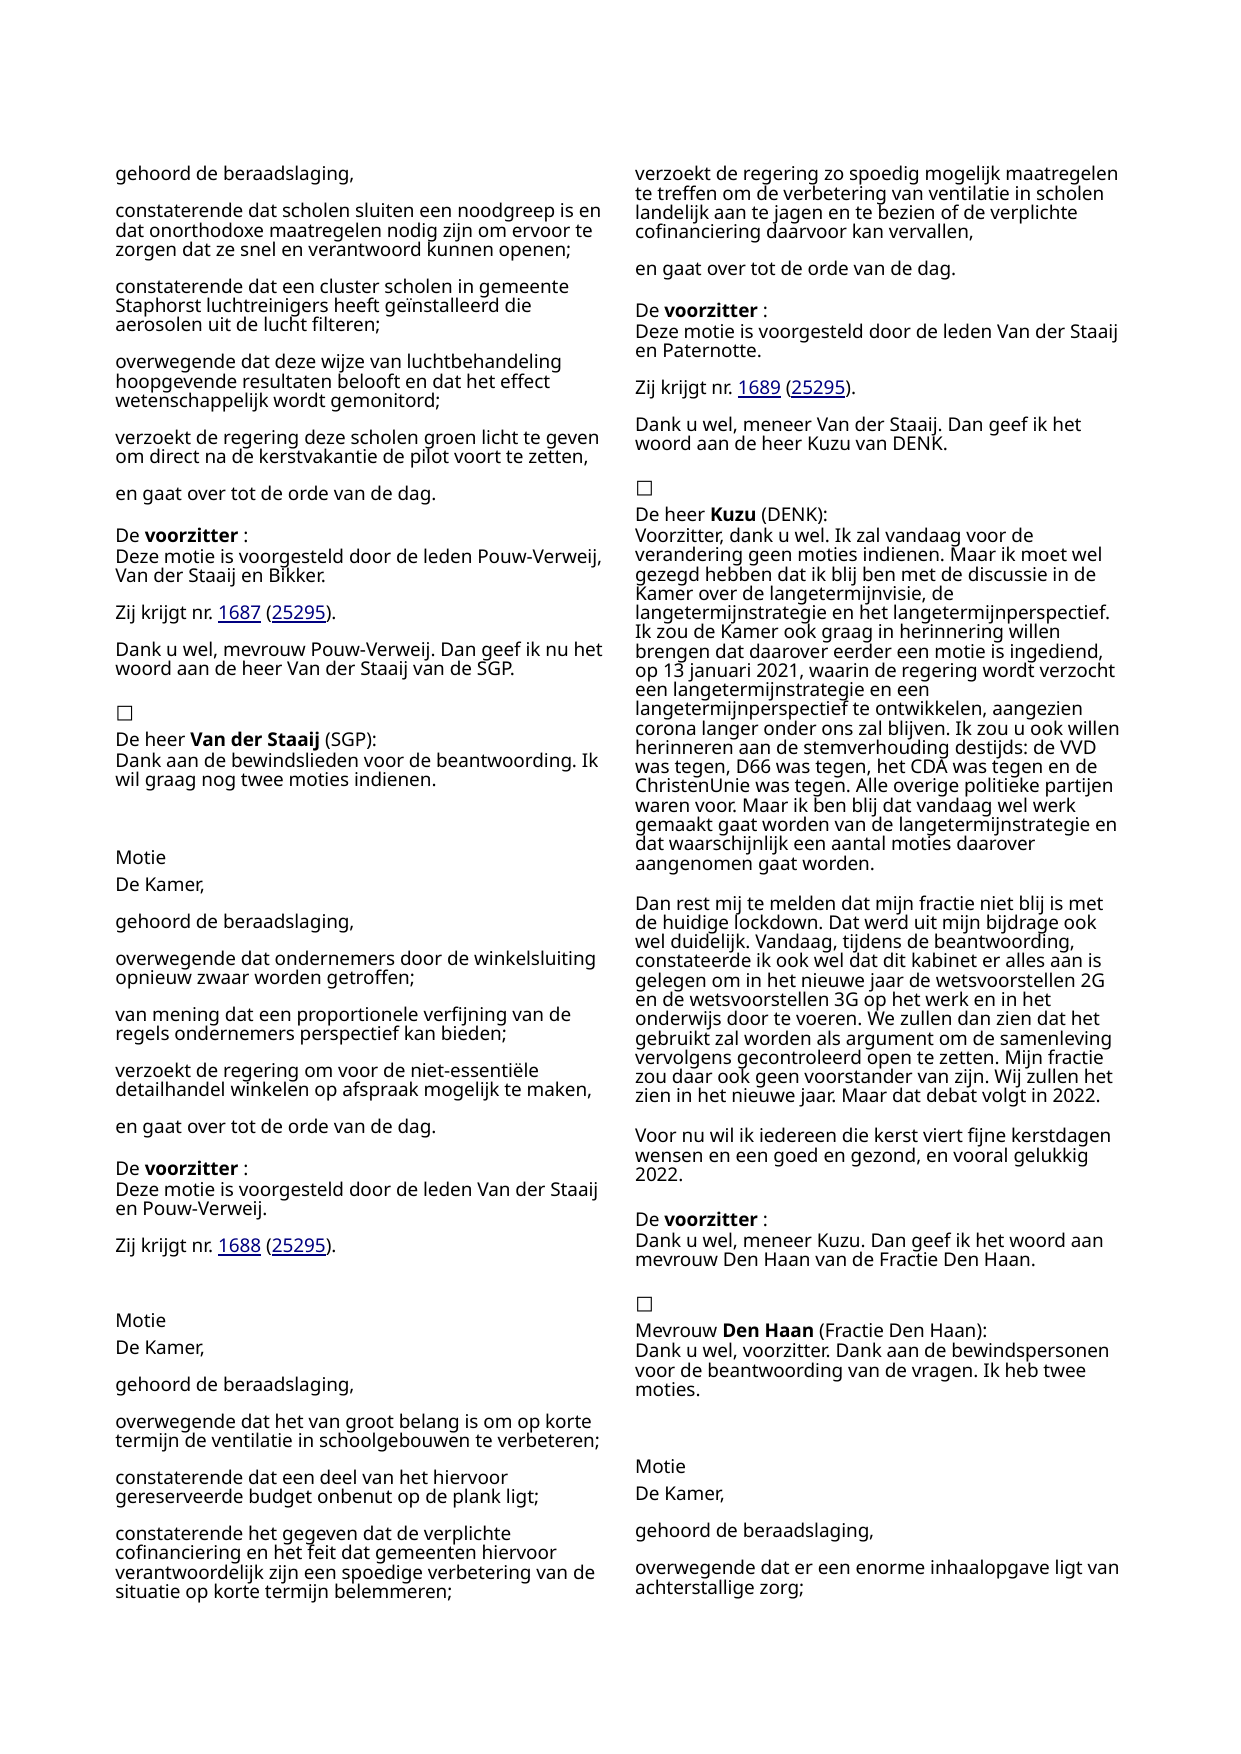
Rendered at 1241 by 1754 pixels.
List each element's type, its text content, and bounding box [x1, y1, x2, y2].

text De voorzitter : [635, 297, 1125, 323]
text gehoord de beraadslaging, [115, 165, 605, 184]
text verzoekt de regering om voor de niet-essentiële detailhandel winkelen op afspraak mogelijk te maken, [115, 1062, 605, 1101]
text overwegende dat ondernemers door de winkelsluiting opnieuw zwaar worden getroffen; [115, 949, 605, 988]
text constaterende het gegeven dat de verplichte cofinanciering en het feit dat gemeenten hiervoor verantwoordelijk zijn een spoedige verbetering van de situatie op korte termijn belemmeren; [115, 1525, 605, 1602]
text ⬜ [115, 701, 605, 726]
text Motie [115, 1307, 605, 1333]
text van mening dat een proportionele verfijning van de regels ondernemers perspectief kan bieden; [115, 1006, 605, 1044]
text Dank u wel, meneer Kuzu. Dan geef ik het woord aan mevrouw Den Haan van de Fractie Den Haan. [635, 1232, 1125, 1270]
text ⬜ [635, 1291, 1125, 1317]
text Deze motie is voorgesteld door de leden Van der Staaij en Pouw-Verweij. [115, 1181, 605, 1219]
text overwegende dat er een enorme inhaalopgave ligt van achterstallige zorg; [635, 1559, 1125, 1598]
text Mevrouw Den Haan (Fractie Den Haan): [635, 1317, 1125, 1342]
text De voorzitter : [115, 522, 605, 548]
text De Kamer, [115, 876, 605, 895]
text De heer Kuzu (DENK): [635, 501, 1125, 527]
text De voorzitter : [635, 1206, 1125, 1232]
text overwegende dat deze wijze van luchtbehandeling hoopgevende resultaten belooft en dat het effect wetenschappelijk wordt gemonitord; [115, 353, 605, 411]
text en gaat over tot de orde van de dag. [115, 485, 605, 504]
text gehoord de beraadslaging, [115, 913, 605, 932]
text verzoekt de regering deze scholen groen licht te geven om direct na de kerstvakantie de pilot voort te zetten, [115, 429, 605, 467]
text De heer Van der Staaij (SGP): [115, 726, 605, 752]
text Dank u wel, mevrouw Pouw-Verweij. Dan geef ik nu het woord aan de heer Van der Staaij van de SGP. [115, 641, 605, 680]
text gehoord de beraadslaging, [635, 1522, 1125, 1542]
text Dank u wel, voorzitter. Dank aan de bewindspersonen voor de beantwoording van de vragen. Ik heb twee moties. [635, 1342, 1125, 1400]
text en gaat over tot de orde van de dag. [115, 1118, 605, 1138]
text Voor nu wil ik iedereen die kerst viert fijne kerstdagen wensen en een goed en gezond, en vooral gelukkig 2022. [635, 1127, 1125, 1185]
text Motie [635, 1454, 1125, 1479]
text constaterende dat een cluster scholen in gemeente Staphorst luchtreinigers heeft geïnstalleerd die aerosolen uit de lucht filteren; [115, 278, 605, 336]
text Dank u wel, meneer Van der Staaij. Dan geef ik het woord aan de heer Kuzu van DENK. [635, 416, 1125, 455]
text en gaat over tot de orde van de dag. [635, 260, 1125, 279]
text Deze motie is voorgesteld door de leden Pouw-Verweij, Van der Staaij en Bikker. [115, 548, 605, 586]
text gehoord de beraadslaging, [115, 1376, 605, 1395]
text Dan rest mij te melden dat mijn fractie niet blij is met de huidige lockdown. Dat werd uit mijn bijdrage ook wel duidelijk. Vandaag, tijdens de beantwoording, constateerde ik ook wel dat dit kabinet er alles aan is gelegen om in het nieuwe jaar de wetsvoorstellen 2G en de wetsvoorstellen 3G op het werk en in het onderwijs door te voeren. We zullen dan zien dat het gebruikt zal worden als argument om de samenleving vervolgens gecontroleerd open te zetten. Mijn fractie zou daar ook geen voorstander van zijn. Wij zullen het zien in het nieuwe jaar. Maar dat debat volgt in 2022. [635, 894, 1125, 1107]
text Deze motie is voorgesteld door de leden Van der Staaij en Paternotte. [635, 323, 1125, 361]
text constaterende dat scholen sluiten een noodgreep is en dat onorthodoxe maatregelen nodig zijn om ervoor te zorgen dat ze snel en verantwoord kunnen openen; [115, 202, 605, 260]
text De Kamer, [635, 1485, 1125, 1505]
text constaterende dat een deel van het hiervoor gereserveerde budget onbenut op de plank ligt; [115, 1469, 605, 1507]
text overwegende dat het van groot belang is om op korte termijn de ventilatie in schoolgebouwen te verbeteren; [115, 1413, 605, 1451]
text De Kamer, [115, 1339, 605, 1358]
text Voorzitter, dank u wel. Ik zal vandaag voor de verandering geen moties indienen. Maar ik moet wel gezegd hebben dat ik blij ben met de discussie in de Kamer over de langetermijnvisie, de langetermijnstrategie en het langetermijnperspectief. Ik zou de Kamer ook graag in herinnering willen brengen dat daarover eerder een motie is ingediend, op 13 januari 2021, waarin de regering wordt verzocht een langetermijnstrategie en een langetermijnperspectief te ontwikkelen, aangezien corona langer onder ons zal blijven. Ik zou u ook willen herinneren aan de stemverhouding destijds: de VVD was tegen, D66 was tegen, het CDA was tegen en de ChristenUnie was tegen. Alle overige politieke partijen waren voor. Maar ik ben blij dat vandaag wel werk gemaakt gaat worden van de langetermijnstrategie en dat waarschijnlijk een aantal moties daarover aangenomen gaat worden. [635, 527, 1125, 874]
text De voorzitter : [115, 1155, 605, 1181]
text ⬜ [635, 476, 1125, 501]
text Zij krijgt nr. 1688 (25295). [115, 1237, 605, 1257]
text Zij krijgt nr. 1687 (25295). [115, 604, 605, 623]
text Zij krijgt nr. 1689 (25295). [635, 379, 1125, 398]
text Dank aan de bewindslieden voor de beantwoording. Ik wil graag nog twee moties indienen. [115, 752, 605, 791]
text verzoekt de regering zo spoedig mogelijk maatregelen te treffen om de verbetering van ventilatie in scholen landelijk aan te jagen en te bezien of de verplichte cofinanciering daarvoor kan vervallen, [635, 165, 1125, 242]
text Motie [115, 844, 605, 870]
